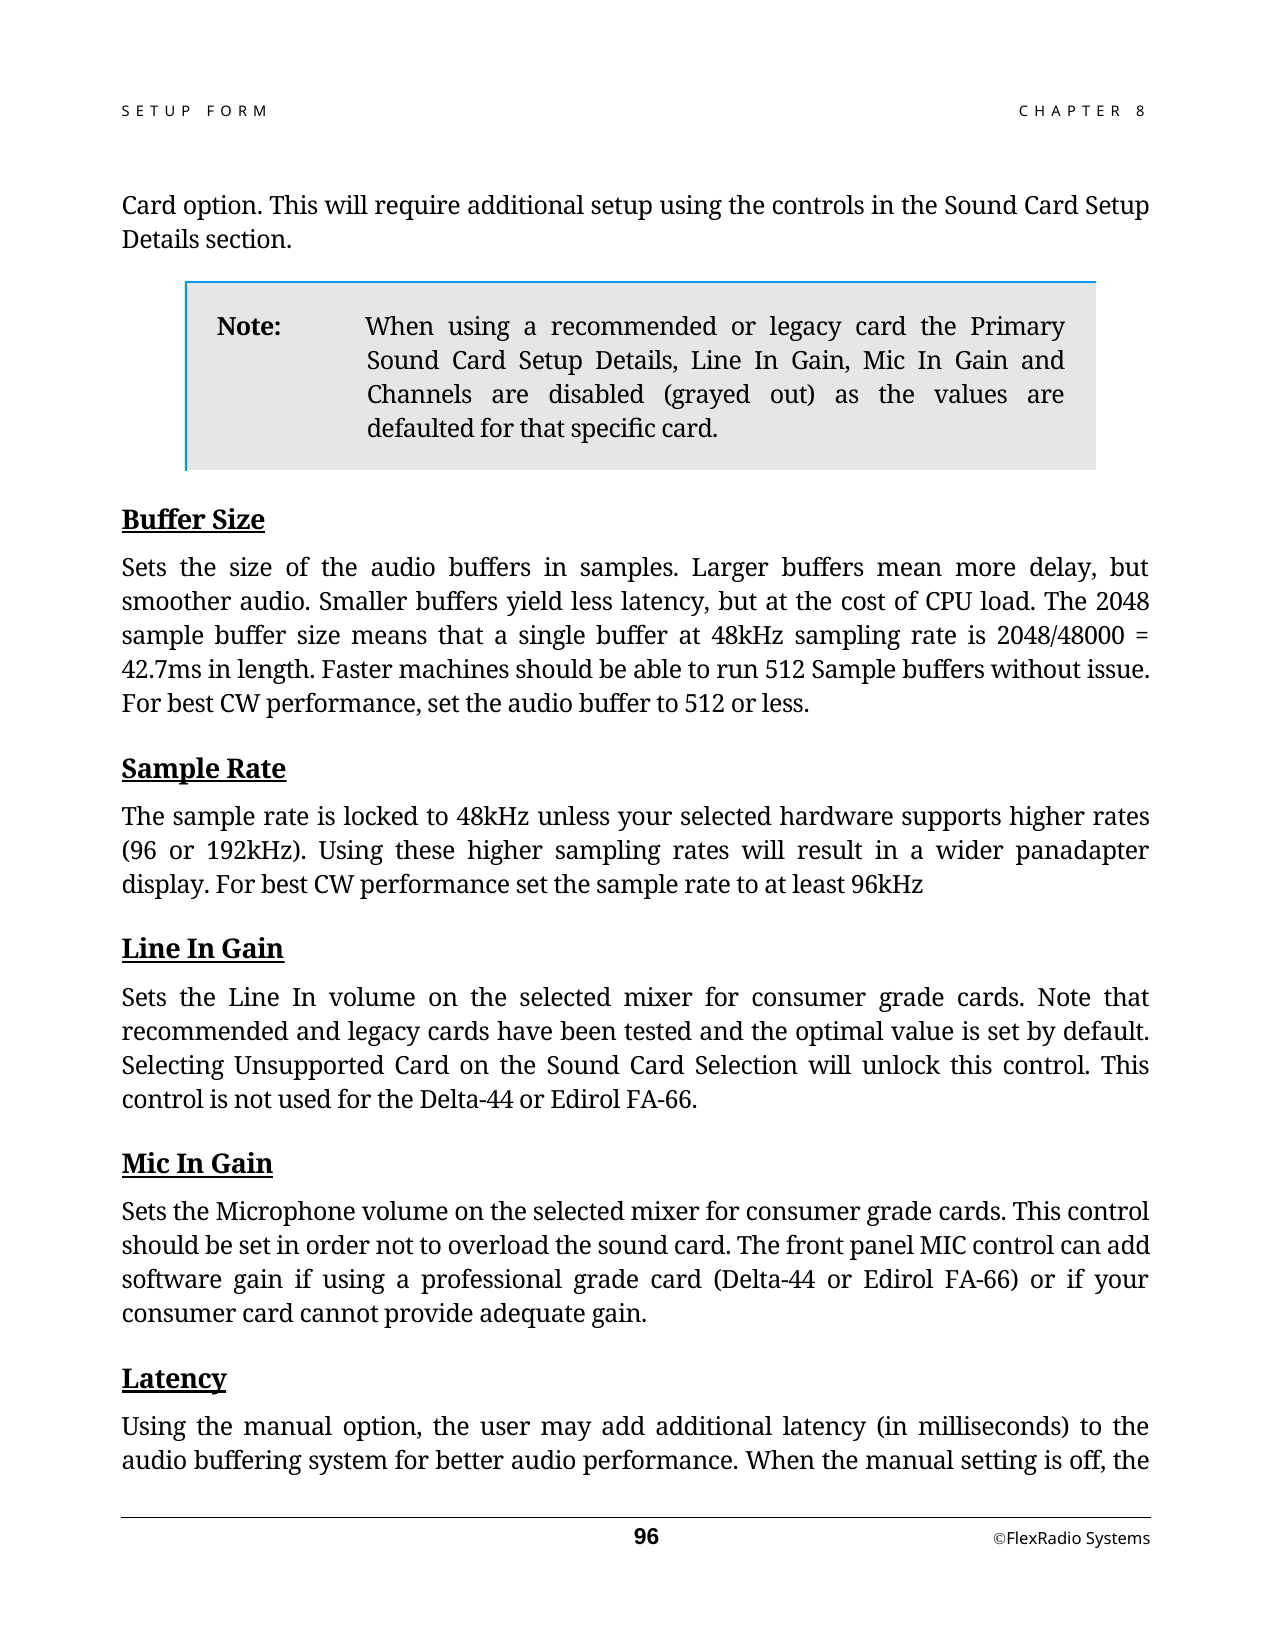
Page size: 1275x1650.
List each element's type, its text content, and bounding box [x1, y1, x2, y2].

subtitle Mic In Gain [121, 1144, 1151, 1181]
text Sets the Microphone volume on the selected mixer for consumer grade cards. This control should be set in order not to overload the sound card. The front panel MIC control can add software gain if using a professional grade card (Delta-44 or Edirol FA-66) or if your consumer card cannot provide adequate gain. [121, 1194, 1151, 1330]
text The sample rate is locked to 48kHz unless your selected hardware supports higher rates (96 or 192kHz). Using these higher sampling rates will result in a wider panadapter display. For best CW performance set the sample rate to at least 96kHz [121, 798, 1151, 901]
text Sets the size of the audio buffers in samples. Larger buffers mean more delay, but smoother audio. Smaller buffers yield less latency, but at the cost of CPU load. The 2048 sample buffer size means that a single buffer at 48kHz sampling rate is 2048/48000 = 42.7ms in length. Faster machines should be able to run 512 Sample buffers without issue. For best CW performance, set the audio buffer to 512 or less. [121, 549, 1151, 720]
subtitle Latency [121, 1359, 1151, 1396]
subtitle Sample Rate [121, 749, 1151, 786]
text Note: When using a recommended or legacy card the Primary Sound Card Setup Details, Line In Gain, Mic In Gain and Channels are disabled (grayed out) as the values are defaulted for that specific card. [187, 283, 1096, 470]
subtitle Line In Gain [121, 930, 1151, 967]
text Card option. This will require additional setup using the controls in the Sound Card Setup Details section. [121, 187, 1151, 256]
text Sets the Line In volume on the selected mixer for consumer grade cards. Note that recommended and legacy cards have been tested and the optimal value is set by default. Selecting Unsupported Card on the Sound Card Selection will unlock this control. This control is not used for the Delta-44 or Edirol FA-66. [121, 979, 1151, 1115]
text Using the manual option, the user may add additional latency (in milliseconds) to the audio buffering system for better audio performance. When the manual setting is off, the [121, 1409, 1151, 1477]
subtitle Buffer Size [121, 500, 1151, 537]
